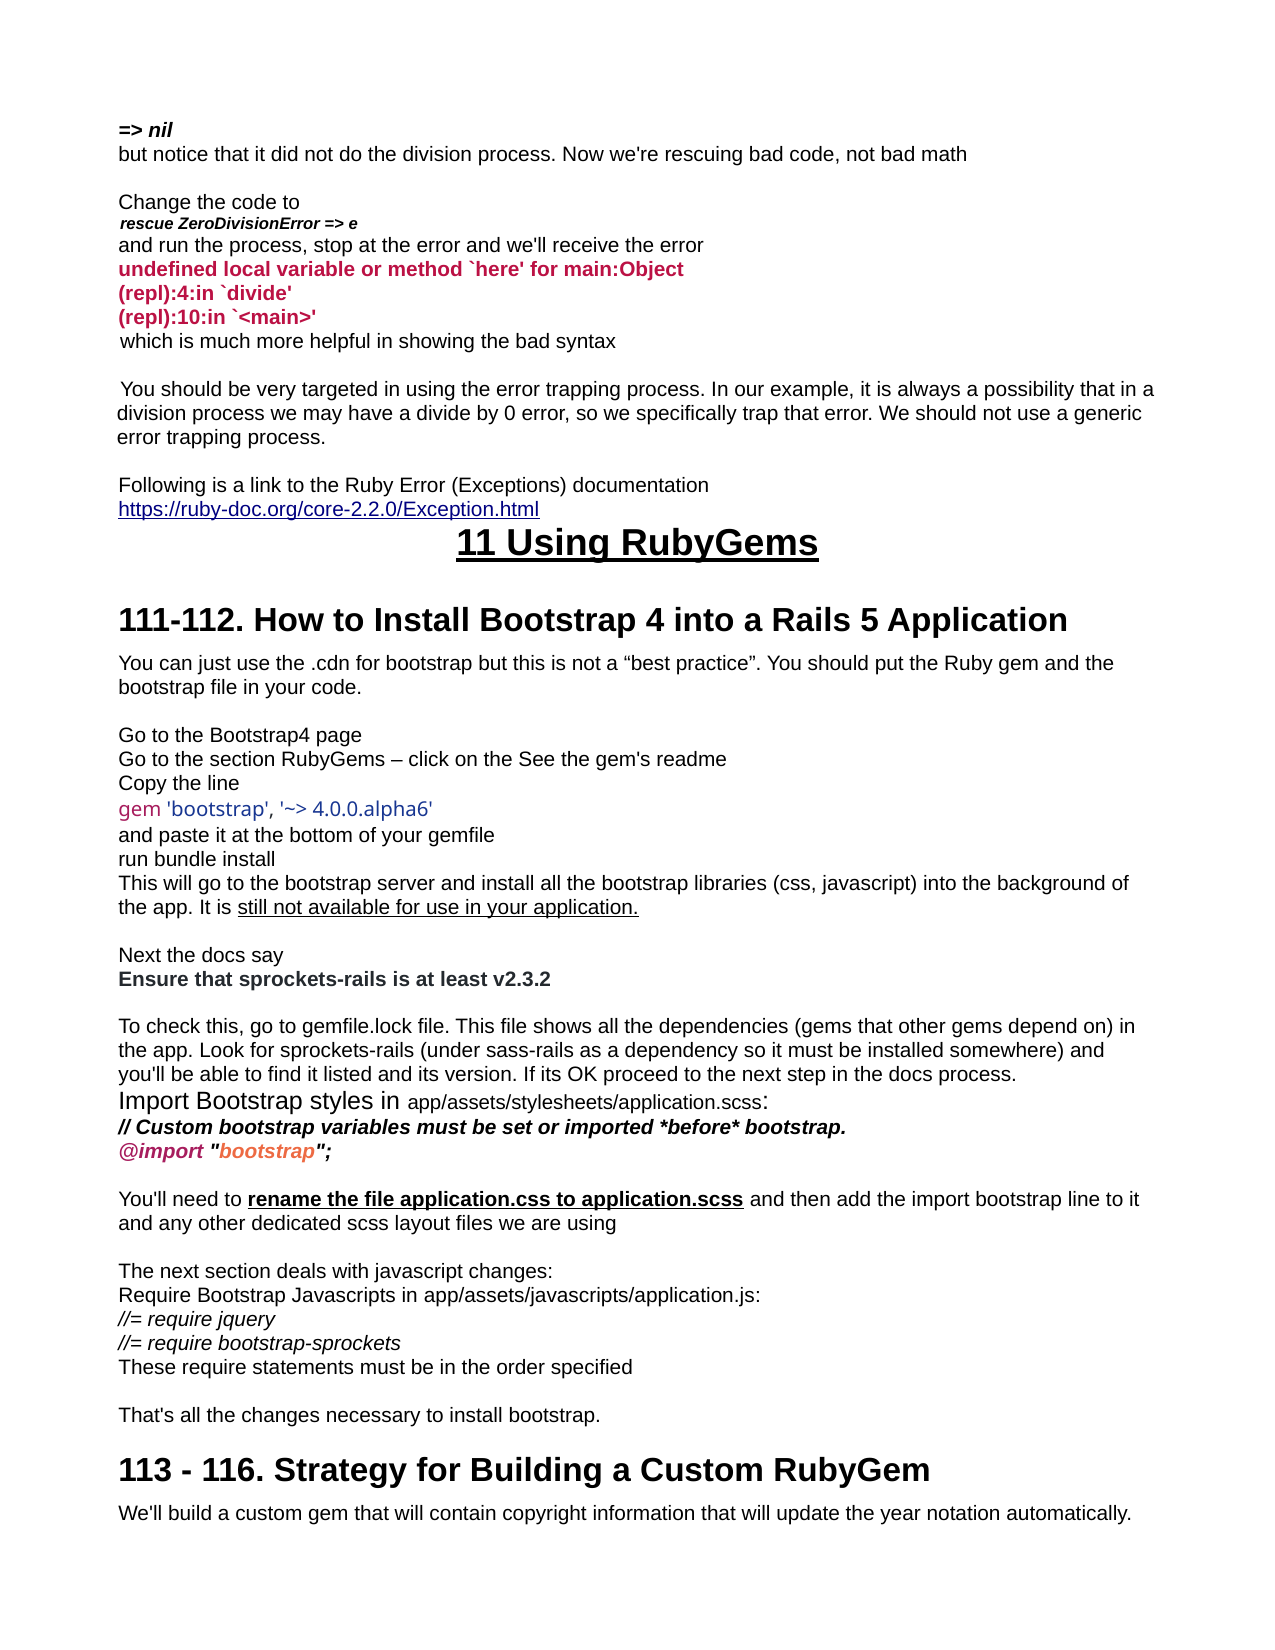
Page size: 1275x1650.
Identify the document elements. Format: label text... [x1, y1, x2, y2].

subtitle 111-112. How to Install Bootstrap 4 into a Rails 5 Application [118, 600, 1157, 639]
text You can just use the .cdn for bootstrap but this is not a “best practice”. You should put the Ruby gem and the bootstrap file in your code. [118, 651, 1157, 699]
text That's all the changes necessary to install bootstrap. [118, 1402, 1157, 1426]
text gem 'bootstrap', '~> 4.0.0.alpha6' [118, 795, 1157, 823]
text run bundle install [118, 847, 1157, 871]
text Go to the section RubyGems – click on the See the gem's readme [118, 747, 1157, 771]
text which is much more helpful in showing the bad syntax [117, 329, 1157, 353]
text and run the process, stop at the error and we'll receive the error [118, 233, 1157, 257]
text Change the code to [118, 190, 1157, 214]
text => nil [118, 118, 1157, 142]
text We'll build a custom gem that will contain copyright information that will update the year notation automatically. [118, 1501, 1157, 1525]
text // Custom bootstrap variables must be set or imported *before* bootstrap. [118, 1115, 1157, 1139]
text Following is a link to the Ruby Error (Exceptions) documentation [118, 473, 1157, 497]
text You should be very targeted in using the error trapping process. In our example, it is always a possibility that in a division process we may have a divide by 0 error, so we specifically trap that error. We should not use a generic error trapping process. [117, 377, 1157, 449]
text You'll need to rename the file application.css to application.scss and then add the import bootstrap line to it and any other dedicated scss layout files we are using [118, 1187, 1157, 1235]
text https://ruby-doc.org/core-2.2.0/Exception.html [118, 497, 1157, 521]
text //= require bootstrap-sprockets [118, 1331, 1157, 1354]
text Ensure that sprockets-rails is at least v2.3.2 [118, 966, 1157, 990]
text Require Bootstrap Javascripts in app/assets/javascripts/application.js: [118, 1283, 1157, 1307]
text These require statements must be in the order specified [118, 1354, 1157, 1378]
text (repl):10:in `<main>' [118, 305, 1157, 329]
text Next the docs say [118, 942, 1157, 966]
text Import Bootstrap styles in app/assets/stylesheets/application.scss: [118, 1086, 1157, 1115]
text @import "bootstrap"; [118, 1139, 1157, 1163]
text rescue ZeroDivisionError => e [117, 214, 1157, 233]
text Go to the Bootstrap4 page [118, 723, 1157, 747]
text but notice that it did not do the division process. Now we're rescuing bad code, not bad math [118, 142, 1157, 166]
text The next section deals with javascript changes: [118, 1259, 1157, 1283]
text This will go to the bootstrap server and install all the bootstrap libraries (css, javascript) into the background of the app. It is still not available for use in your application. [118, 871, 1157, 918]
text (repl):4:in `divide' [118, 281, 1157, 305]
text and paste it at the bottom of your gemfile [118, 823, 1157, 847]
subtitle 113 - 116. Strategy for Building a Custom RubyGem [118, 1450, 1157, 1489]
text Copy the line [118, 771, 1157, 795]
subtitle 11 Using RubyGems [118, 521, 1157, 564]
text //= require jquery [118, 1307, 1157, 1331]
text undefined local variable or method `here' for main:Object [118, 257, 1157, 281]
text To check this, go to gemfile.lock file. This file shows all the dependencies (gems that other gems depend on) in the app. Look for sprockets-rails (under sass-rails as a dependency so it must be installed somewhere) and you'll be able to find it listed and its version. If its OK proceed to the next step in the docs process. [118, 1014, 1157, 1086]
